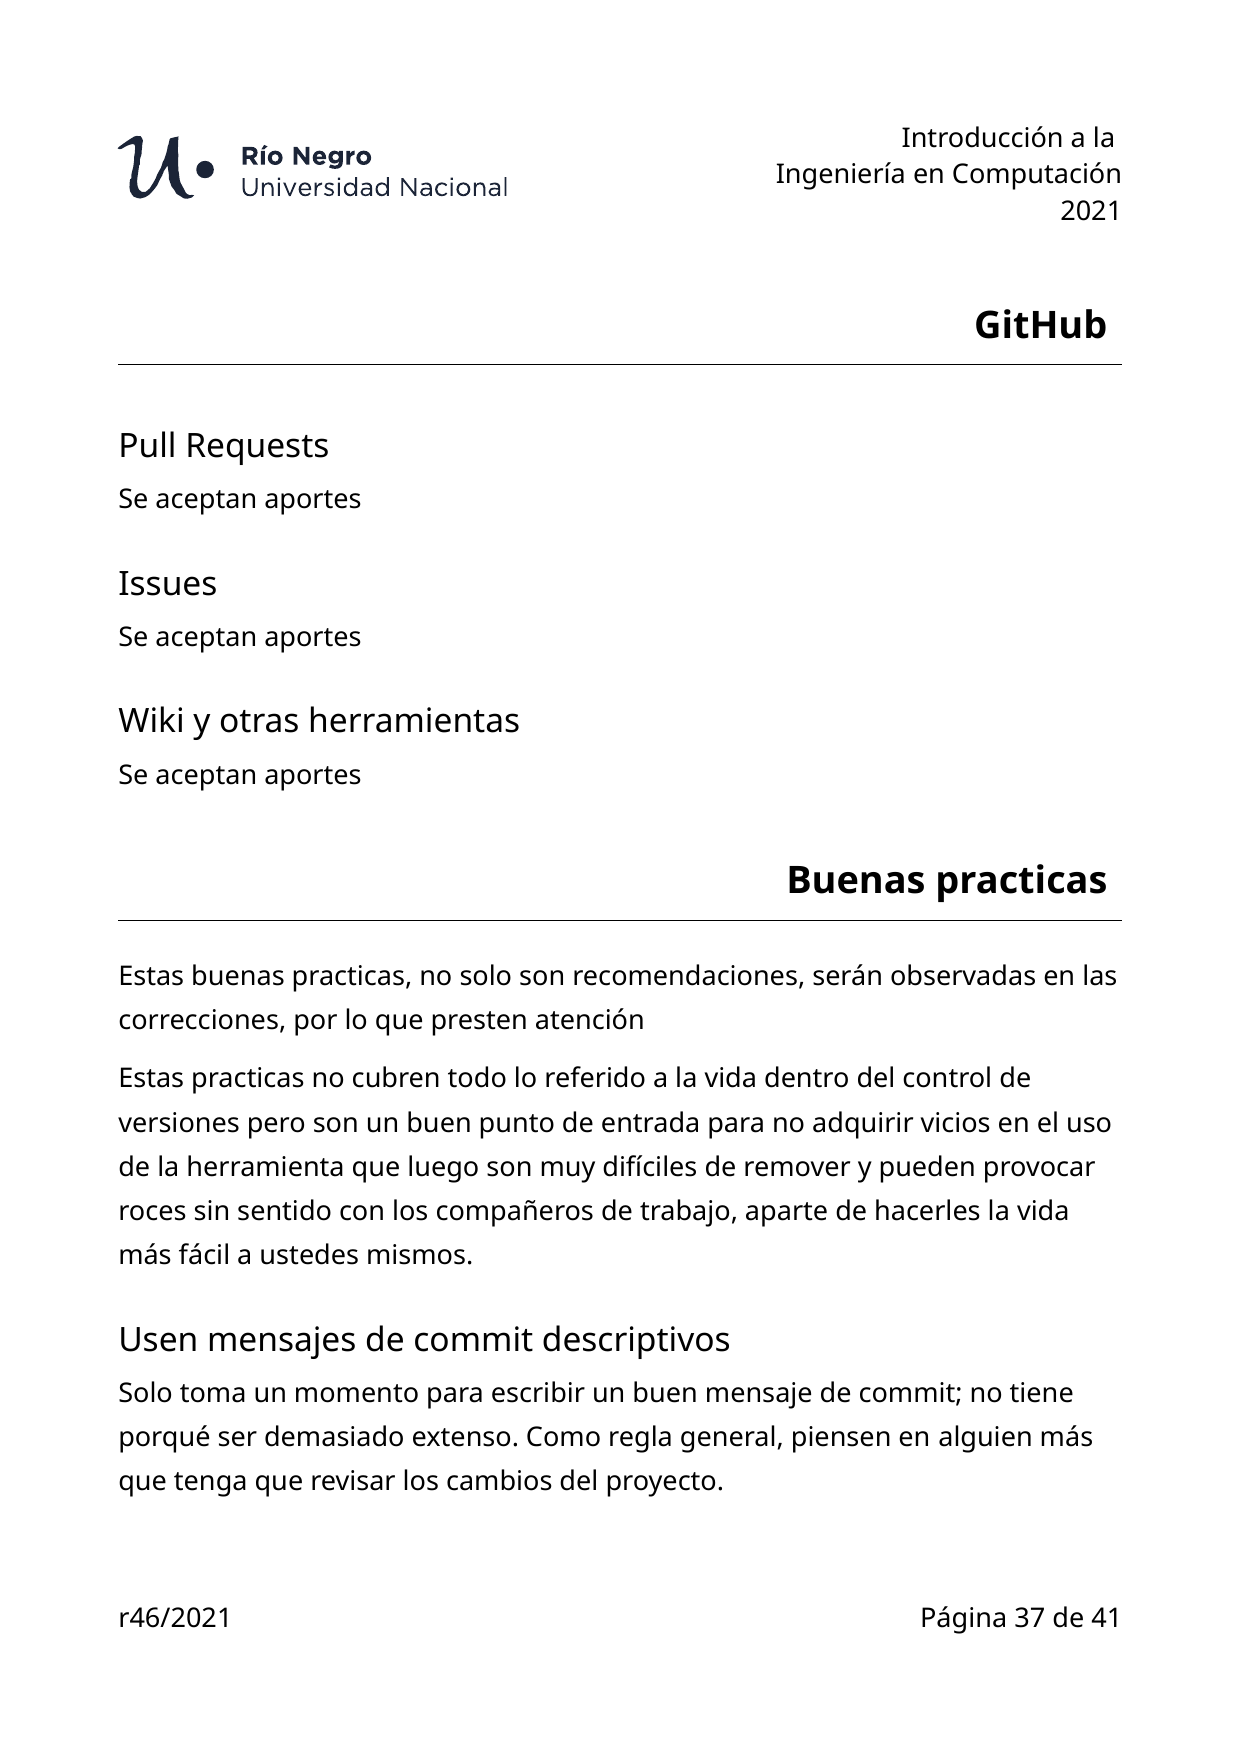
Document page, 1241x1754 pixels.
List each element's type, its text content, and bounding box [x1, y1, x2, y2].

subtitle Buenas practicas [118, 839, 1122, 920]
text Solo toma un momento para escribir un buen mensaje de commit; no tiene porqué ser demasiado extenso. Como regla general, piensen en alguien más que tenga que revisar los cambios del proyecto. [118, 1373, 1122, 1499]
text Se aceptan aportes [118, 617, 1122, 654]
text Estas practicas no cubren todo lo referido a la vida dentro del control de versiones pero son un buen punto de entrada para no adquirir vicios en el uso de la herramienta que luego son muy difíciles de remover y pueden provocar roces sin sentido con los compañeros de trabajo, aparte de hacerles la vida más fácil a ustedes mismos. [118, 1059, 1122, 1272]
subtitle Wiki y otras herramientas [118, 697, 1122, 743]
subtitle GitHub [118, 283, 1122, 364]
text Estas buenas practicas, no solo son recomendaciones, serán observadas en las correcciones, por lo que presten atención [118, 956, 1122, 1037]
text Se aceptan aportes [118, 755, 1122, 792]
subtitle Issues [118, 559, 1122, 605]
text Se aceptan aportes [118, 479, 1122, 516]
subtitle Pull Requests [118, 421, 1122, 467]
subtitle Usen mensajes de commit descriptivos [118, 1315, 1122, 1361]
